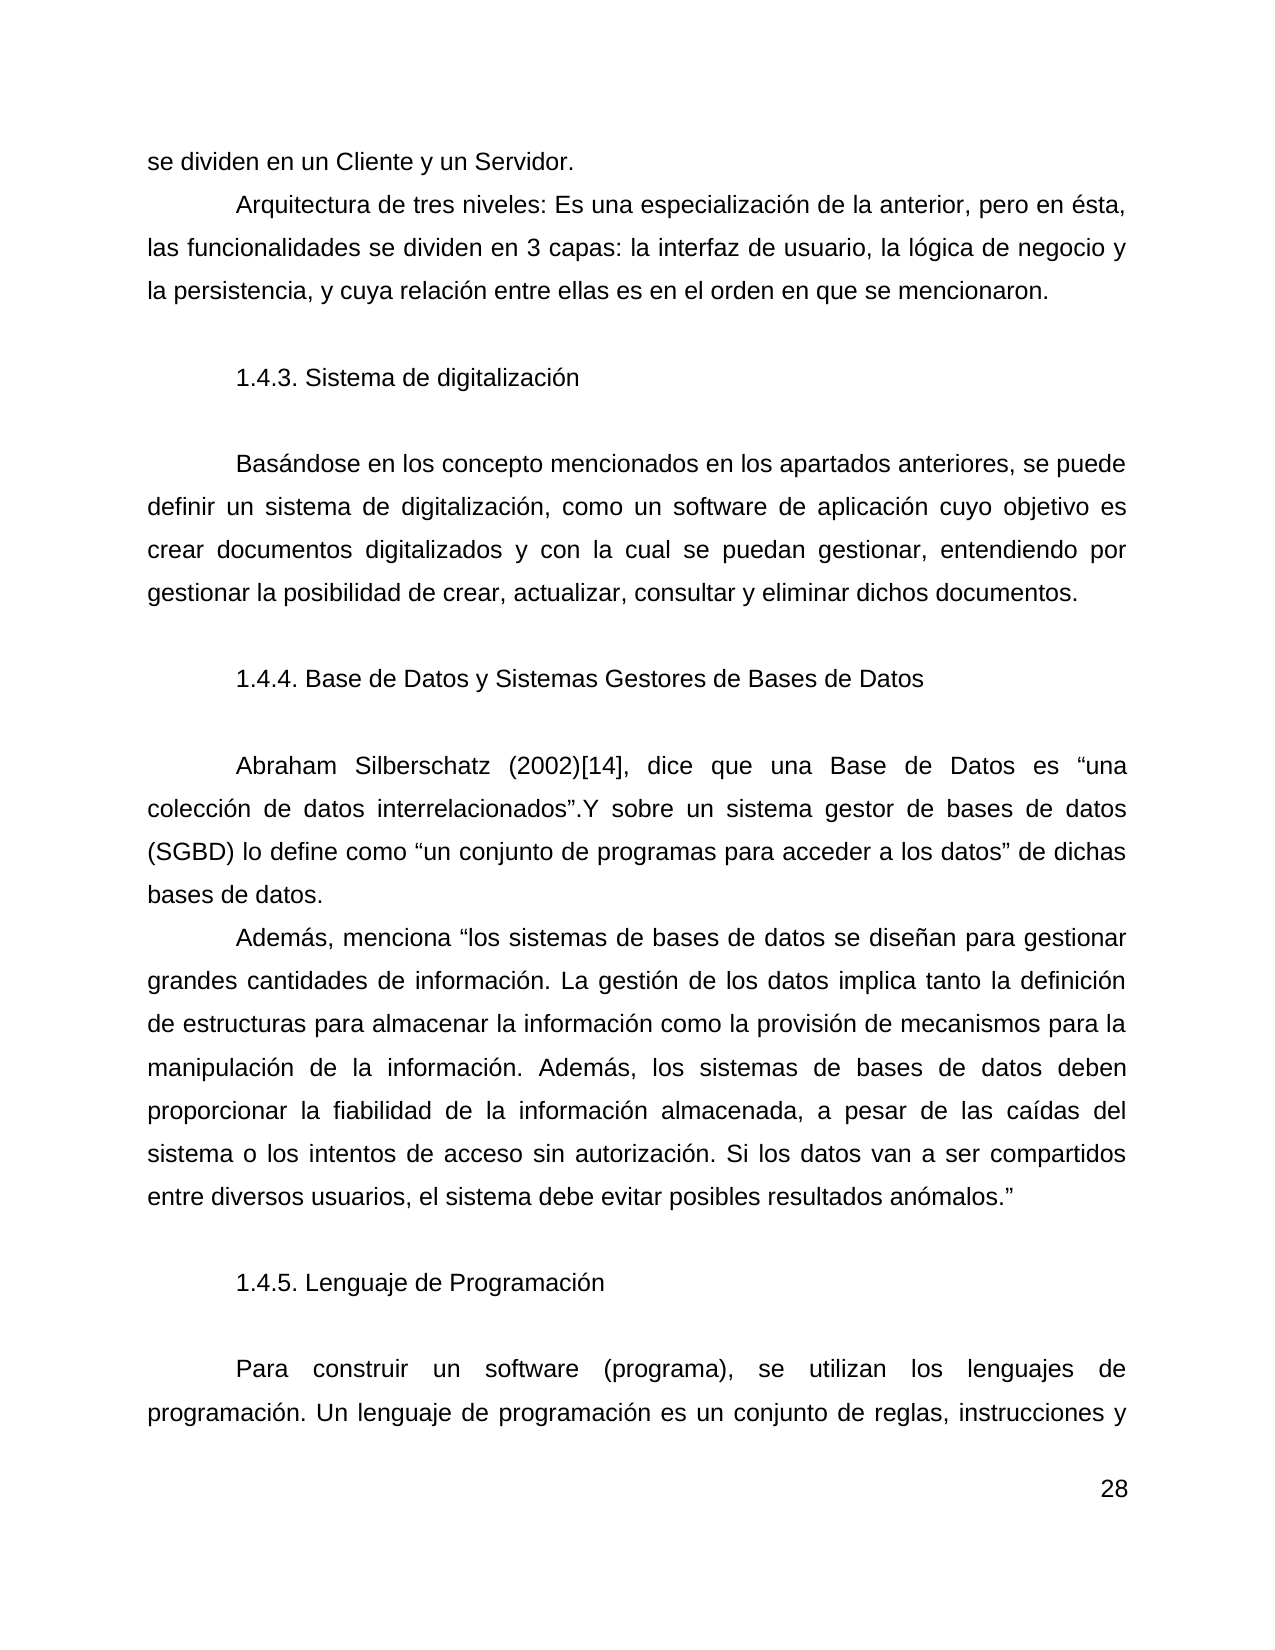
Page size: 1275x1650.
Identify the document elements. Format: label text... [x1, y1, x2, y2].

text Abraham Silberschatz (2002)[14], dice que una Base de Datos es “una colección de datos interrelacionados”.Y sobre un sistema gestor de bases de datos (SGBD) lo define como “un conjunto de programas para acceder a los datos” de dichas bases de datos. [147, 751, 1128, 909]
text 1.4.4. Base de Datos y Sistemas Gestores de Bases de Datos [147, 664, 1128, 693]
text Para construir un software (programa), se utilizan los lenguajes de programación. Un lenguaje de programación es un conjunto de reglas, instrucciones y [147, 1354, 1128, 1426]
text Además, menciona “los sistemas de bases de datos se diseñan para gestionar grandes cantidades de información. La gestión de los datos implica tanto la definición de estructuras para almacenar la información como la provisión de mecanismos para la manipulación de la información. Además, los sistemas de bases de datos deben proporcionar la fiabilidad de la información almacenada, a pesar de las caídas del sistema o los intentos de acceso sin autorización. Si los datos van a ser compartidos entre diversos usuarios, el sistema debe evitar posibles resultados anómalos.” [147, 923, 1128, 1211]
text 1.4.5. Lenguaje de Programación [147, 1268, 1128, 1297]
text 1.4.3. Sistema de digitalización [147, 363, 1128, 391]
text se dividen en un Cliente y un Servidor. [147, 147, 1128, 176]
text Arquitectura de tres niveles: Es una especialización de la anterior, pero en ésta, las funcionalidades se dividen en 3 capas: la interfaz de usuario, la lógica de negocio y la persistencia, y cuya relación entre ellas es en el orden en que se mencionaron. [147, 190, 1128, 305]
text Basándose en los concepto mencionados en los apartados anteriores, se puede definir un sistema de digitalización, como un software de aplicación cuyo objetivo es crear documentos digitalizados y con la cual se puedan gestionar, entendiendo por gestionar la posibilidad de crear, actualizar, consultar y eliminar dichos documentos. [147, 449, 1128, 607]
